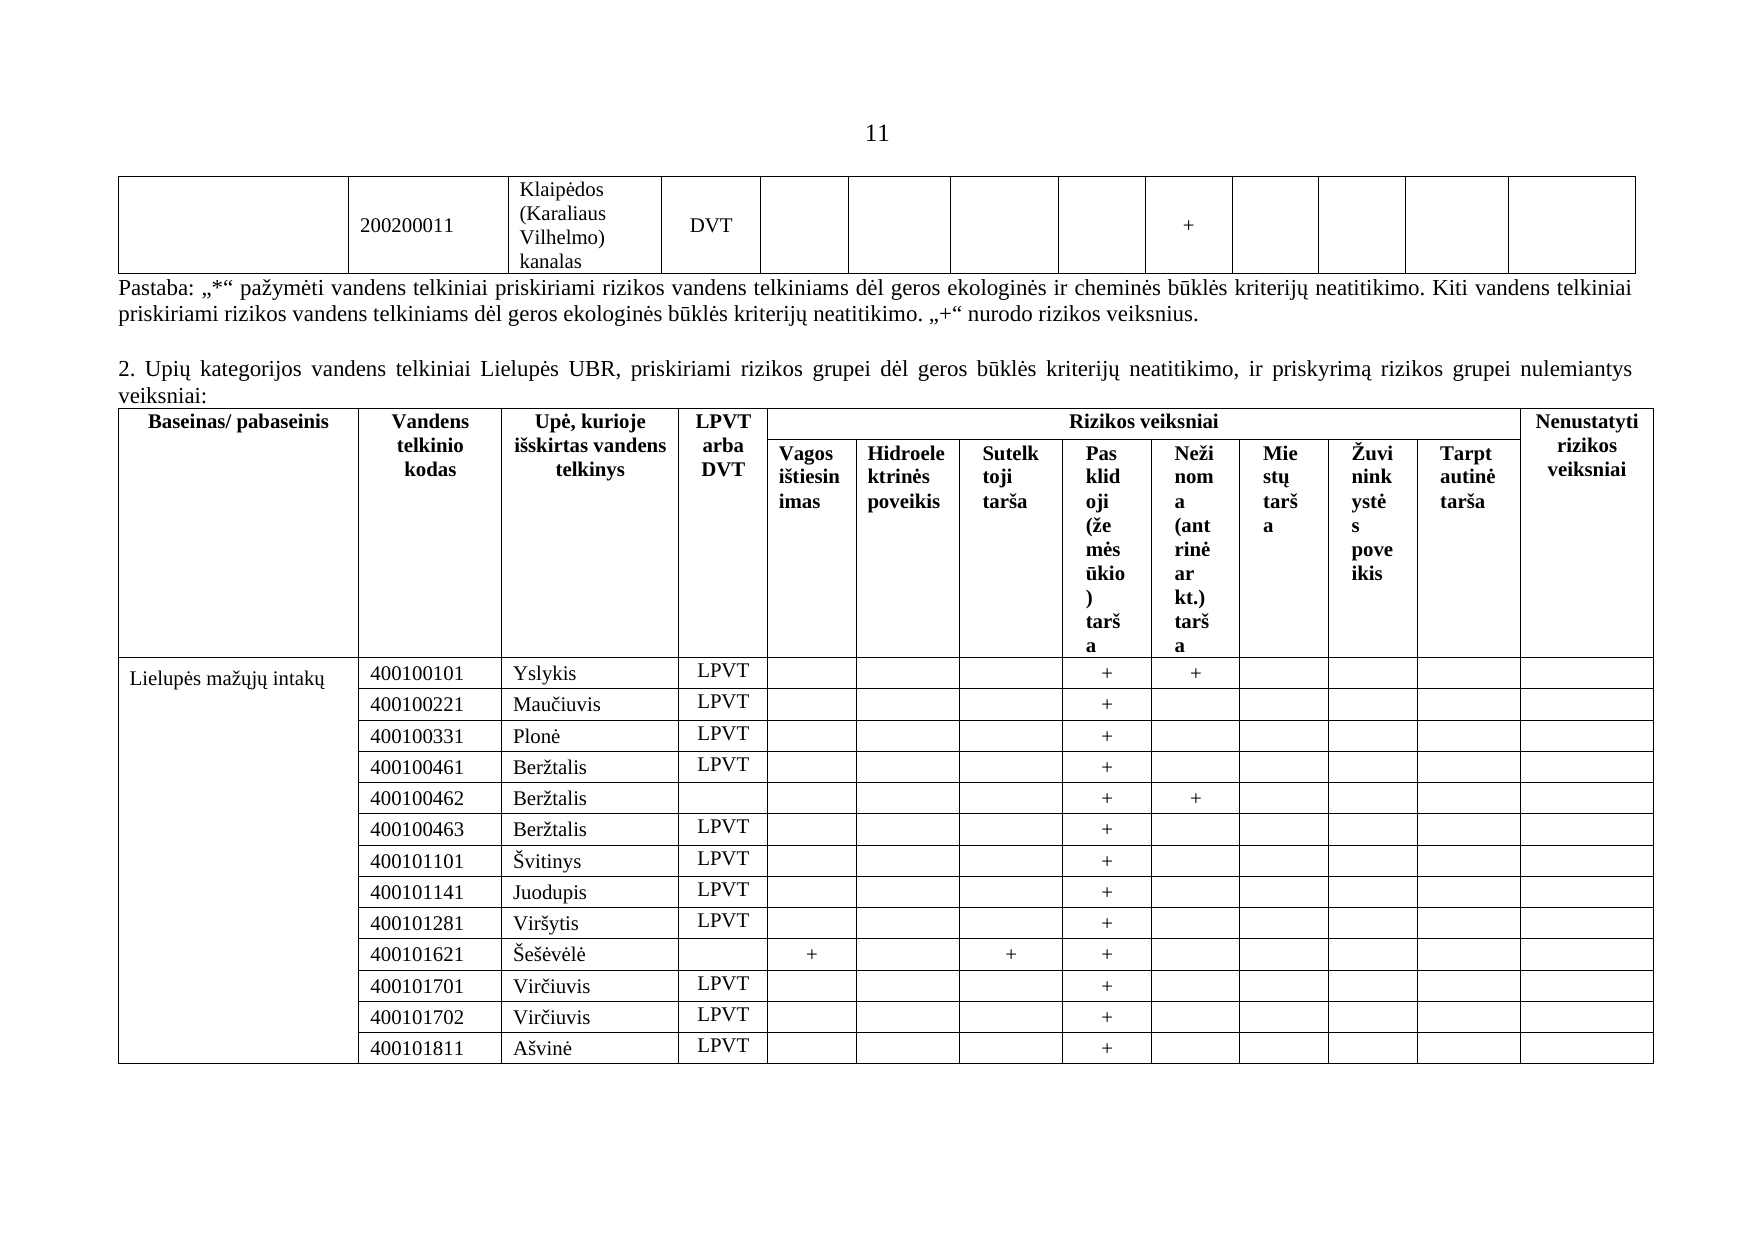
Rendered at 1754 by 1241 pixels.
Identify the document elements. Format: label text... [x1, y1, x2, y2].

table_cell [1329, 658, 1417, 688]
table_cell [679, 783, 767, 813]
table_cell Žuvininkystės poveikis [1329, 440, 1417, 657]
table_cell [1152, 877, 1239, 907]
table_cell [1418, 1033, 1520, 1063]
table_cell Beržtalis [502, 752, 678, 782]
table_cell [1319, 177, 1405, 273]
table_cell + [768, 939, 856, 969]
table_cell Virčiuvis [502, 971, 678, 1001]
table_cell LPVT [679, 1033, 767, 1063]
table_cell [960, 783, 1062, 813]
table_cell Pasklidoji (žemės ūkio) tarša [1063, 440, 1151, 657]
table_cell [1418, 689, 1520, 719]
table_cell [1406, 177, 1508, 273]
table_cell [1329, 939, 1417, 969]
table_cell + [1063, 783, 1151, 813]
table_cell Šešėvėlė [502, 939, 678, 969]
table_cell 400101101 [359, 846, 501, 876]
table_cell [1521, 908, 1653, 938]
table_cell [1418, 846, 1520, 876]
table_cell Plonė [502, 721, 678, 751]
table_cell [1521, 814, 1653, 844]
table_cell Sutelktoji tarša [960, 440, 1062, 657]
table_cell + [1063, 1033, 1151, 1063]
table_cell [857, 783, 959, 813]
table_cell Yslykis [502, 658, 678, 688]
table_cell [679, 939, 767, 969]
table_cell + [1063, 971, 1151, 1001]
table_cell [849, 177, 950, 273]
table_cell Klaipėdos (Karaliaus Vilhelmo) kanalas [509, 177, 661, 273]
table_cell [1521, 658, 1653, 688]
table_cell 400101621 [359, 939, 501, 969]
table_cell [857, 908, 959, 938]
table_cell [1418, 783, 1520, 813]
table_cell [857, 658, 959, 688]
table_cell 400101281 [359, 908, 501, 938]
table_cell [768, 783, 856, 813]
table_cell [857, 689, 959, 719]
table_cell Lielupės mažųjų intakų [119, 658, 358, 1063]
table_cell [1521, 939, 1653, 969]
table_cell 400100462 [359, 783, 501, 813]
table_cell + [960, 939, 1062, 969]
table_cell [768, 752, 856, 782]
table_cell [960, 689, 1062, 719]
table_cell [951, 177, 1058, 273]
table_cell [960, 658, 1062, 688]
table_cell LPVT [679, 814, 767, 844]
table_cell [1152, 814, 1239, 844]
table_cell 400100463 [359, 814, 501, 844]
table_cell [857, 1002, 959, 1032]
table_cell LPVT [679, 846, 767, 876]
table_cell [1329, 814, 1417, 844]
table_cell Vagos ištiesinimas [768, 440, 856, 657]
table_cell Virčiuvis [502, 1002, 678, 1032]
table_cell [1152, 1002, 1239, 1032]
table_cell [857, 721, 959, 751]
table_cell [1329, 1002, 1417, 1032]
table_cell [960, 1002, 1062, 1032]
table_cell 400101702 [359, 1002, 501, 1032]
table_cell [1521, 721, 1653, 751]
table_cell [119, 177, 348, 273]
table_cell + [1152, 658, 1239, 688]
table_cell [1329, 752, 1417, 782]
text Pastaba: „*“ pažymėti vandens telkiniai priskiriami rizikos vandens telkiniams dėl geros ekologinės ir cheminės būklės kriterijų neatitikimo. Kiti vandens telkiniai priskiriami rizikos vandens telkiniams dėl geros ekologinės būklės kriterijų neatitikimo. „+“ nurodo rizikos veiksnius. [118, 274, 1636, 327]
table_cell [1240, 814, 1328, 844]
table_cell [768, 877, 856, 907]
table_cell [1329, 689, 1417, 719]
table_cell [1240, 877, 1328, 907]
table_cell [1059, 177, 1145, 273]
table_cell [857, 971, 959, 1001]
table_cell + [1063, 752, 1151, 782]
table_cell LPVT [679, 658, 767, 688]
table_cell LPVT [679, 971, 767, 1001]
table_cell Tarptautinė tarša [1418, 440, 1520, 657]
table_cell [1152, 752, 1239, 782]
table_cell [1240, 846, 1328, 876]
table_cell Švitinys [502, 846, 678, 876]
table_cell Hidroelektrinės poveikis [857, 440, 959, 657]
table_cell [1521, 689, 1653, 719]
table_cell + [1063, 877, 1151, 907]
table_cell + [1146, 177, 1232, 273]
table_cell [1418, 752, 1520, 782]
table_cell + [1063, 658, 1151, 688]
table_cell [960, 814, 1062, 844]
table_cell [1329, 971, 1417, 1001]
table_cell [1418, 877, 1520, 907]
table_cell [1240, 1002, 1328, 1032]
table_cell [1418, 658, 1520, 688]
table_cell 400101701 [359, 971, 501, 1001]
table_cell LPVT [679, 877, 767, 907]
table_cell [1418, 814, 1520, 844]
table_cell [1152, 689, 1239, 719]
table_cell [960, 752, 1062, 782]
table_cell [1329, 721, 1417, 751]
table_cell + [1063, 939, 1151, 969]
table_cell [960, 971, 1062, 1001]
table_cell [1418, 971, 1520, 1001]
table_cell [1329, 908, 1417, 938]
table_cell [1240, 658, 1328, 688]
table_header Rizikos veiksniai [768, 409, 1520, 439]
table_cell [1240, 1033, 1328, 1063]
table_cell LPVT [679, 721, 767, 751]
table_cell [1152, 846, 1239, 876]
table_cell [768, 908, 856, 938]
table_cell [1418, 939, 1520, 969]
table_cell 400100461 [359, 752, 501, 782]
table_cell + [1063, 814, 1151, 844]
table_cell [857, 939, 959, 969]
table_cell [1521, 971, 1653, 1001]
table_cell + [1152, 783, 1239, 813]
table_cell [1152, 1033, 1239, 1063]
table_cell [1329, 877, 1417, 907]
table_cell [960, 877, 1062, 907]
table_cell Beržtalis [502, 783, 678, 813]
table_header Upė, kurioje išskirtas vandens telkinys [502, 409, 678, 657]
table_cell [768, 846, 856, 876]
table_header Baseinas/ pabaseinis [119, 409, 358, 657]
table_cell [768, 1002, 856, 1032]
table_cell + [1063, 908, 1151, 938]
table_cell + [1063, 1002, 1151, 1032]
table_cell Nežinoma (antrinė ar kt.) tarša [1152, 440, 1239, 657]
table_cell [1240, 908, 1328, 938]
table_cell [1418, 908, 1520, 938]
table_cell DVT [662, 177, 760, 273]
table_cell [1240, 752, 1328, 782]
table_header Vandens telkinio kodas [359, 409, 501, 657]
table_cell [960, 721, 1062, 751]
table_cell [960, 846, 1062, 876]
text 2. Upių kategorijos vandens telkiniai Lielupės UBR, priskiriami rizikos grupei dėl geros būklės kriterijų neatitikimo, ir priskyrimą rizikos grupei nulemiantys veiksniai: [118, 355, 1636, 408]
table_cell [1509, 177, 1635, 273]
table_cell [1521, 752, 1653, 782]
table_cell [768, 814, 856, 844]
table_cell [1418, 1002, 1520, 1032]
table_cell + [1063, 846, 1151, 876]
table_cell 400101811 [359, 1033, 501, 1063]
table_cell [1240, 939, 1328, 969]
table_cell [1329, 1033, 1417, 1063]
table_cell [761, 177, 848, 273]
table_cell LPVT [679, 689, 767, 719]
table_cell [960, 908, 1062, 938]
table_cell [768, 721, 856, 751]
table_cell 400101141 [359, 877, 501, 907]
table_cell [857, 877, 959, 907]
table_cell [1521, 783, 1653, 813]
table_cell [1233, 177, 1318, 273]
table_cell [1521, 846, 1653, 876]
table_cell [857, 1033, 959, 1063]
table_cell [768, 689, 856, 719]
table_cell [857, 846, 959, 876]
table_cell [1521, 877, 1653, 907]
table_cell LPVT [679, 908, 767, 938]
table_cell LPVT [679, 1002, 767, 1032]
table_cell [768, 658, 856, 688]
table_cell [857, 752, 959, 782]
table_cell [1152, 908, 1239, 938]
table_cell Miestų tarša [1240, 440, 1328, 657]
table_cell + [1063, 721, 1151, 751]
table_cell [1240, 689, 1328, 719]
table_header Nenustatyti rizikos veiksniai [1521, 409, 1653, 657]
table_cell [768, 1033, 856, 1063]
table_cell 400100101 [359, 658, 501, 688]
table_cell [1152, 721, 1239, 751]
table_cell LPVT [679, 752, 767, 782]
table_cell [1240, 783, 1328, 813]
table_cell [1240, 971, 1328, 1001]
table_cell [857, 814, 959, 844]
table_cell [1152, 939, 1239, 969]
table_cell 400100331 [359, 721, 501, 751]
table_cell Maučiuvis [502, 689, 678, 719]
table_cell [1329, 846, 1417, 876]
table_cell [960, 1033, 1062, 1063]
table_cell [1329, 783, 1417, 813]
table_cell [1521, 1033, 1653, 1063]
table_cell [1240, 721, 1328, 751]
table_cell 400100221 [359, 689, 501, 719]
table_cell [768, 971, 856, 1001]
table_cell Juodupis [502, 877, 678, 907]
table_header LPVT arba DVT [679, 409, 767, 657]
table_cell Viršytis [502, 908, 678, 938]
table_cell Ašvinė [502, 1033, 678, 1063]
table_cell [1418, 721, 1520, 751]
table_cell Beržtalis [502, 814, 678, 844]
table_cell [1152, 971, 1239, 1001]
table_cell + [1063, 689, 1151, 719]
table_cell 200200011 [349, 177, 508, 273]
table_cell [1521, 1002, 1653, 1032]
